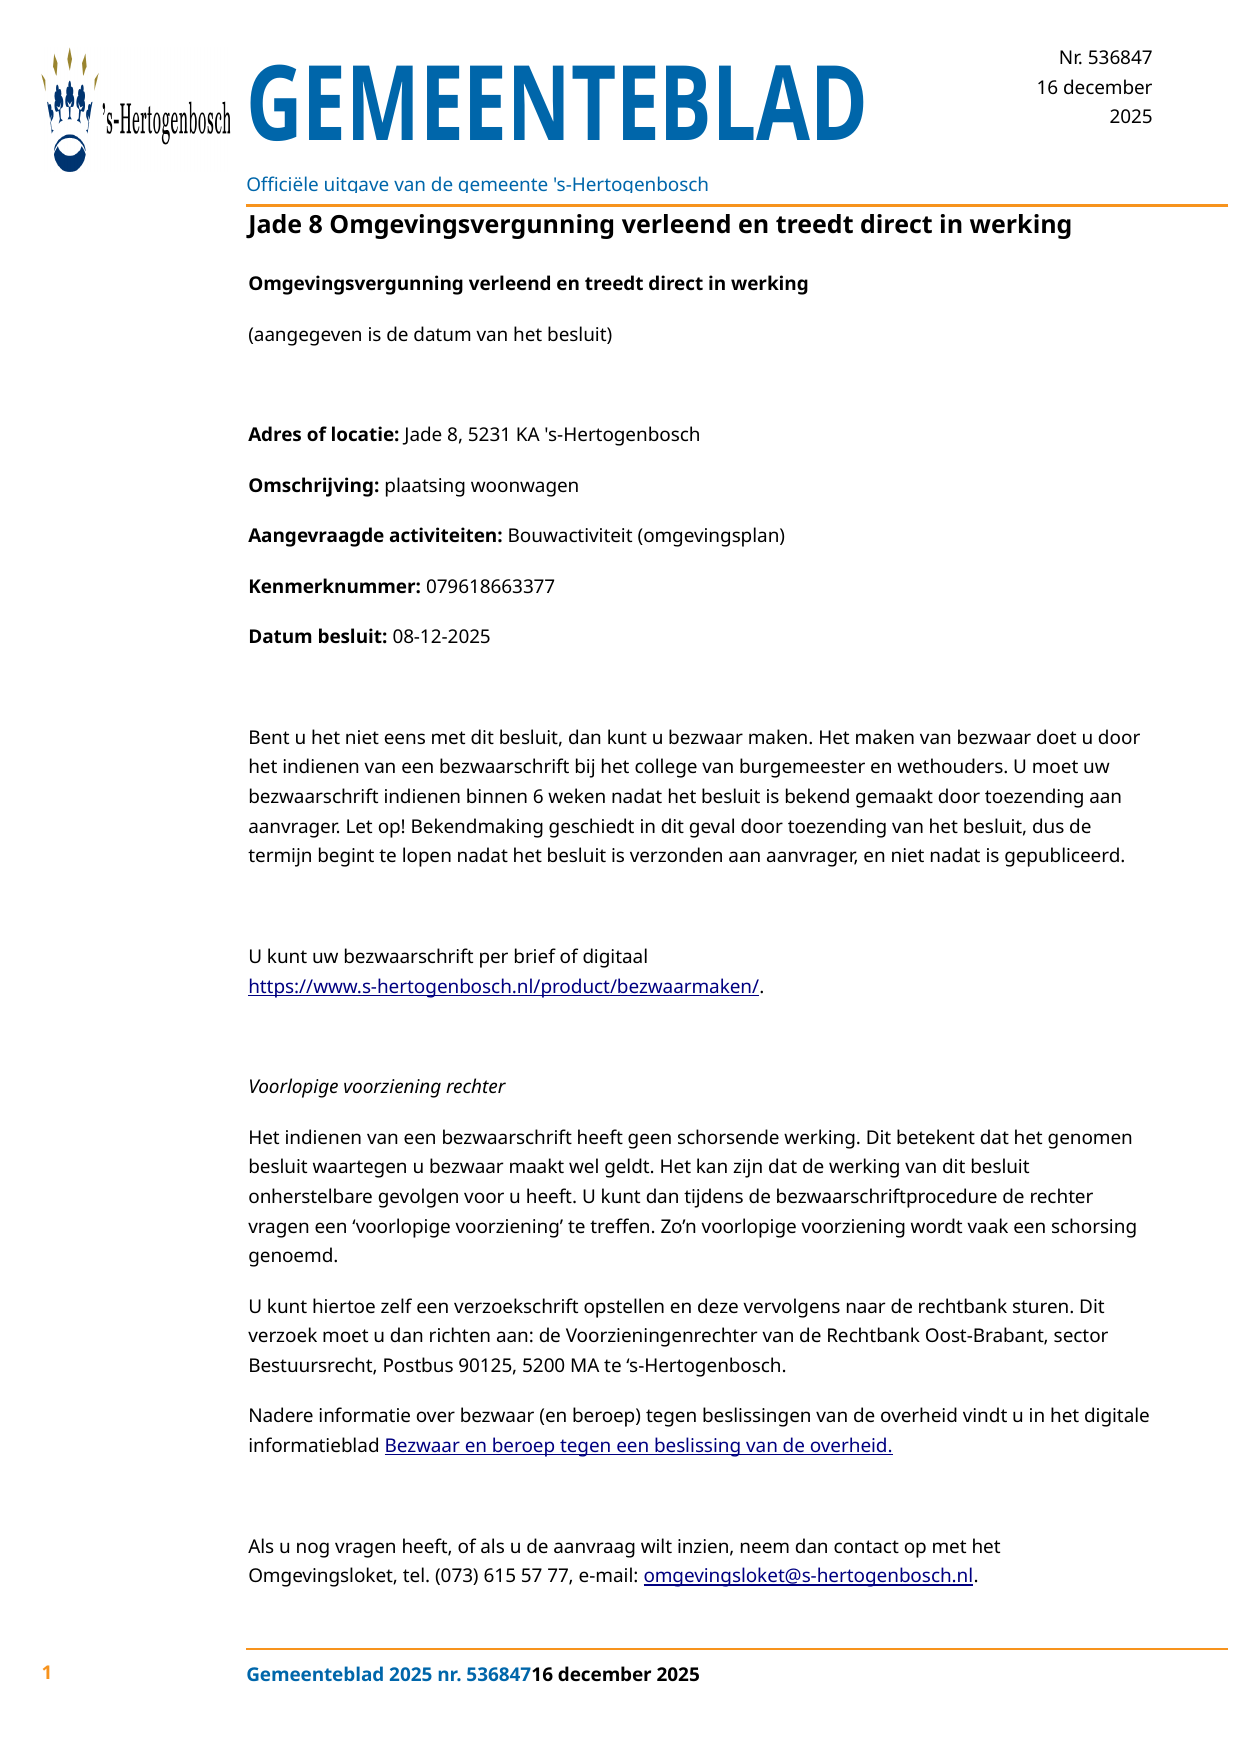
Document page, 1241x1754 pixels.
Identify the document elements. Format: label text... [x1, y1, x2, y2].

text Nadere informatie over bezwaar (en beroep) tegen beslissingen van de overheid vindt u in het digitale informatieblad Bezwaar en beroep tegen een beslissing van de overheid. [248, 1402, 1152, 1458]
text U kunt uw bezwaarschrift per brief of digitaal https://www.s-hertogenbosch.nl/product/bezwaarmaken/. [248, 943, 1152, 998]
text Adres of locatie: Jade 8, 5231 KA 's-Hertogenbosch [248, 422, 1152, 447]
text Aangevraagde activiteiten: Bouwactiviteit (omgevingsplan) [248, 522, 1152, 548]
text Omgevingsvergunning verleend en treedt direct in werking [248, 270, 1152, 296]
text Het indienen van een bezwaarschrift heeft geen schorsende werking. Dit betekent dat het genomen besluit waartegen u bezwaar maakt wel geldt. Het kan zijn dat de werking van dit besluit onherstelbare gevolgen voor u heeft. U kunt dan tijdens de bezwaarschriftprocedure de rechter vragen een ‘voorlopige voorziening’ te treffen. Zo’n voorlopige voorziening wordt vaak een schorsing genoemd. [248, 1124, 1152, 1268]
text U kunt hiertoe zelf een verzoekschrift opstellen en deze vervolgens naar de rechtbank sturen. Dit verzoek moet u dan richten aan: de Voorzieningenrechter van de Rechtbank Oost-Brabant, sector Bestuursrecht, Postbus 90125, 5200 MA te ‘s-Hertogenbosch. [248, 1293, 1152, 1378]
picture [41, 47, 231, 172]
text (aangegeven is de datum van het besluit) [248, 321, 1152, 346]
text Omschrijving: plaatsing woonwagen [248, 472, 1152, 498]
text Voorlopige voorziening rechter [248, 1074, 1152, 1099]
text Kenmerknummer: 079618663377 [248, 573, 1152, 598]
text Datum besluit: 08-12-2025 [248, 623, 1152, 649]
text Jade 8 Omgevingsvergunning verleend en treedt direct in werking [248, 207, 1152, 241]
text Als u nog vragen heeft, of als u de aanvraag wilt inzien, neem dan contact op met het Omgevingsloket, tel. (073) 615 57 77, e-mail: omgevingsloket@s-hertogenbosch.nl. [248, 1533, 1152, 1588]
text Bent u het niet eens met dit besluit, dan kunt u bezwaar maken. Het maken van bezwaar doet u door het indienen van een bezwaarschrift bij het college van burgemeester en wethouders. U moet uw bezwaarschrift indienen binnen 6 weken nadat het besluit is bekend gemaakt door toezending aan aanvrager. Let op! Bekendmaking geschiedt in dit geval door toezending van het besluit, dus de termijn begint te lopen nadat het besluit is verzonden aan aanvrager, en niet nadat is gepubliceerd. [248, 724, 1152, 868]
